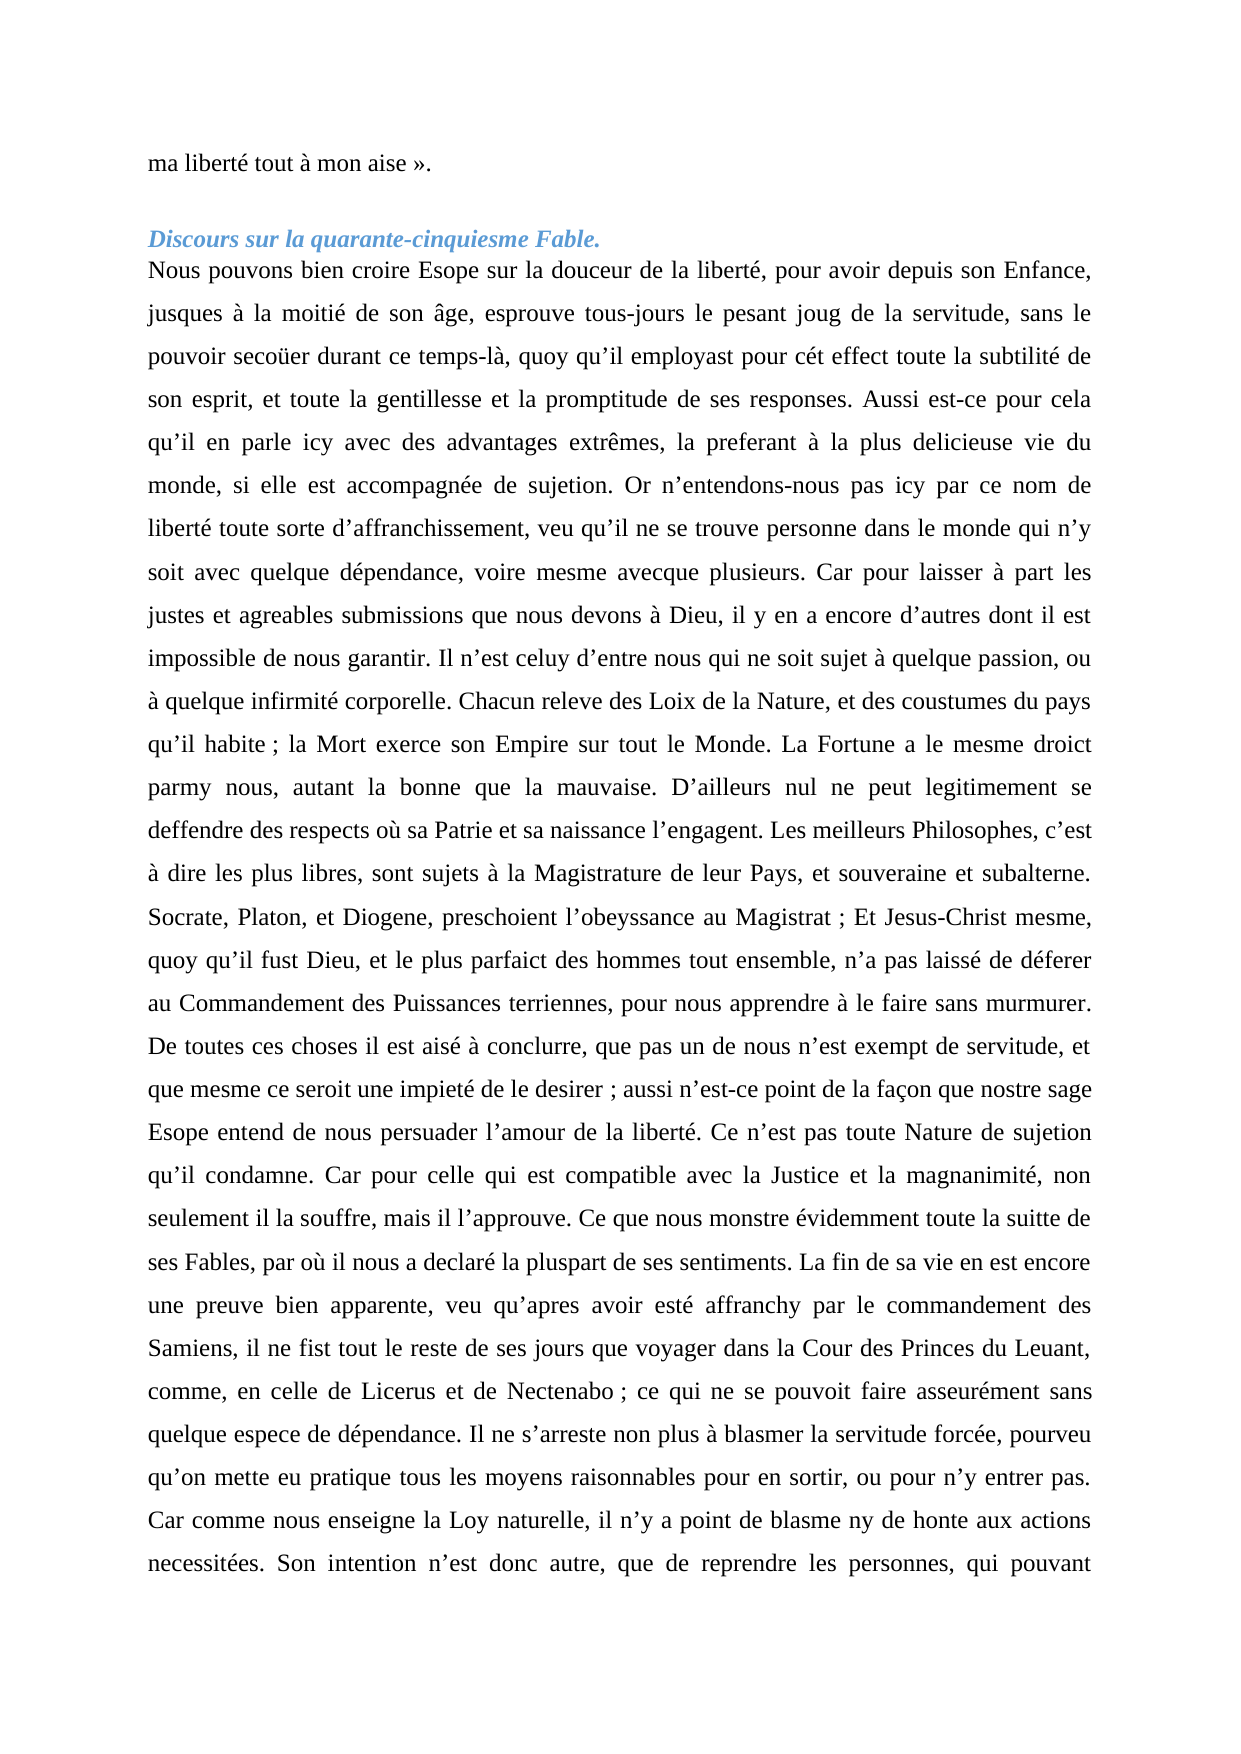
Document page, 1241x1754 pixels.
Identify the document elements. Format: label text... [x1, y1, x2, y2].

text Nous pouvons bien croire Esope sur la douceur de la liberté, pour avoir depuis son Enfance, jusques à la moitié de son âge, esprouve tous-jours le pesant joug de la servitude, sans le pouvoir secoüer durant ce temps-là, quoy qu’il employast pour cét effect toute la subtilité de son esprit, et toute la gentillesse et la promptitude de ses responses. Aussi est-ce pour cela qu’il en parle icy avec des advantages extrêmes, la preferant à la plus delicieuse vie du monde, si elle est accompagnée de sujetion. Or n’entendons-nous pas icy par ce nom de liberté toute sorte d’affranchissement, veu qu’il ne se trouve personne dans le monde qui n’y soit avec quelque dépendance, voire mesme avecque plusieurs. Car pour laisser à part les justes et agreables submissions que nous devons à Dieu, il y en a encore d’autres dont il est impossible de nous garantir. Il n’est celuy d’entre nous qui ne soit sujet à quelque passion, ou à quelque infirmité corporelle. Chacun releve des Loix de la Nature, et des coustumes du pays qu’il habite ; la Mort exerce son Empire sur tout le Monde. La Fortune a le mesme droict parmy nous, autant la bonne que la mauvaise. D’ailleurs nul ne peut legitimement se deffendre des respects où sa Patrie et sa naissance l’engagent. Les meilleurs Philosophes, c’est à dire les plus libres, sont sujets à la Magistrature de leur Pays, et souveraine et subalterne. Socrate, Platon, et Diogene, preschoient l’obeyssance au Magistrat ; Et Jesus-Christ mesme, quoy qu’il fust Dieu, et le plus parfaict des hommes tout ensemble, n’a pas laissé de déferer au Commandement des Puissances terriennes, pour nous apprendre à le faire sans murmurer. De toutes ces choses il est aisé à conclurre, que pas un de nous n’est exempt de servitude, et que mesme ce seroit une impieté de le desirer ; aussi n’est-ce point de la façon que nostre sage Esope entend de nous persuader l’amour de la liberté. Ce n’est pas toute Nature de sujetion qu’il condamne. Car pour celle qui est compatible avec la Justice et la magnanimité, non seulement il la souffre, mais il l’approuve. Ce que nous monstre évidemment toute la suitte de ses Fables, par où il nous a declaré la pluspart de ses sentiments. La fin de sa vie en est encore une preuve bien apparente, veu qu’apres avoir esté affranchy par le commandement des Samiens, il ne fist tout le reste de ses jours que voyager dans la Cour des Princes du Leuant, comme, en celle de Licerus et de Nectenabo ; ce qui ne se pouvoit faire asseurément sans quelque espece de dépendance. Il ne s’arreste non plus à blasmer la servitude forcée, pourveu qu’on mette eu pratique tous les moyens raisonnables pour en sortir, ou pour n’y entrer pas. Car comme nous enseigne la Loy naturelle, il n’y a point de blasme ny de honte aux actions necessitées. Son intention n’est donc autre, que de reprendre les personnes, qui pouvant [148, 255, 1093, 1577]
subtitle Discours sur la quarante-cinquiesme Fable. [148, 224, 1093, 253]
text ma liberté tout à mon aise ». [148, 148, 1093, 176]
